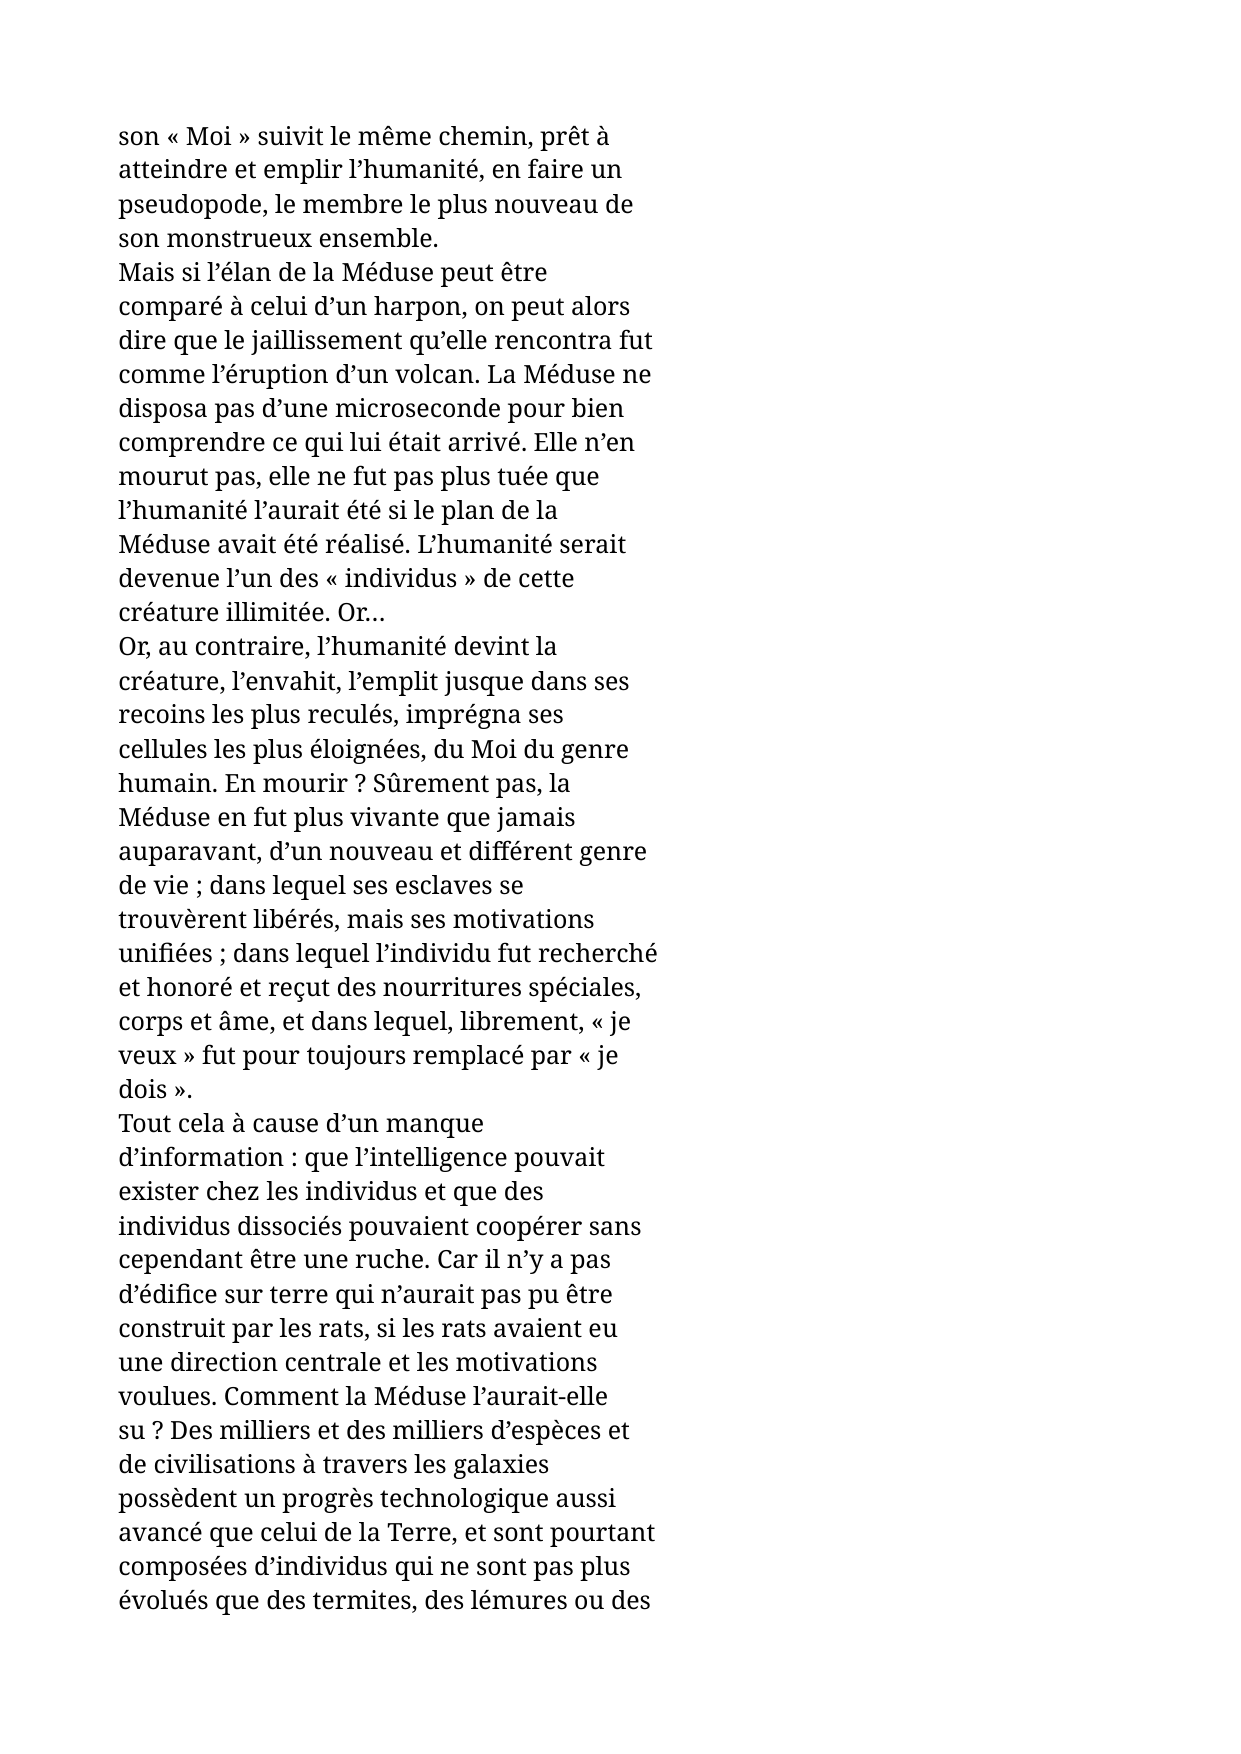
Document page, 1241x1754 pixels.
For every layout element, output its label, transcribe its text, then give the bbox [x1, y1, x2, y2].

text individus dissociés pouvaient coopérer sans [118, 1208, 1122, 1242]
text construit par les rats, si les rats avaient eu [118, 1310, 1122, 1344]
text évolués que des termites, des lémures ou des [118, 1583, 1122, 1617]
text Méduse en fut plus vivante que jamais [118, 799, 1122, 833]
text cependant être une ruche. Car il n’y a pas [118, 1242, 1122, 1276]
text avancé que celui de la Terre, et sont pourtant [118, 1515, 1122, 1549]
text humain. En mourir ? Sûrement pas, la [118, 765, 1122, 799]
text pseudopode, le membre le plus nouveau de [118, 186, 1122, 220]
text veux » fut pour toujours remplacé par « je [118, 1038, 1122, 1072]
text créature illimitée. Or… [118, 595, 1122, 629]
text comparé à celui d’un harpon, on peut alors [118, 288, 1122, 322]
text dois ». [118, 1072, 1122, 1106]
text possèdent un progrès technologique aussi [118, 1481, 1122, 1515]
text recoins les plus reculés, imprégna ses [118, 697, 1122, 731]
text cellules les plus éloignées, du Moi du genre [118, 731, 1122, 765]
text dire que le jaillissement qu’elle rencontra fut [118, 322, 1122, 357]
text Mais si l’élan de la Méduse peut être [118, 254, 1122, 288]
text su ? Des milliers et des milliers d’espèces et [118, 1412, 1122, 1447]
text voulues. Comment la Méduse l’aurait-elle [118, 1378, 1122, 1412]
text Or, au contraire, l’humanité devint la [118, 629, 1122, 663]
text son « Moi » suivit le même chemin, prêt à [118, 118, 1122, 152]
text comprendre ce qui lui était arrivé. Elle n’en [118, 425, 1122, 459]
text mourut pas, elle ne fut pas plus tuée que [118, 459, 1122, 493]
text devenue l’un des « individus » de cette [118, 561, 1122, 595]
text trouvèrent libérés, mais ses motivations [118, 902, 1122, 936]
text créature, l’envahit, l’emplit jusque dans ses [118, 663, 1122, 697]
text comme l’éruption d’un volcan. La Méduse ne [118, 357, 1122, 391]
text Méduse avait été réalisé. L’humanité serait [118, 527, 1122, 561]
text d’information : que l’intelligence pouvait [118, 1140, 1122, 1174]
text auparavant, d’un nouveau et différent genre [118, 833, 1122, 867]
text l’humanité l’aurait été si le plan de la [118, 493, 1122, 527]
text exister chez les individus et que des [118, 1174, 1122, 1208]
text et honoré et reçut des nourritures spéciales, [118, 970, 1122, 1004]
text atteindre et emplir l’humanité, en faire un [118, 152, 1122, 186]
text son monstrueux ensemble. [118, 220, 1122, 254]
text de vie ; dans lequel ses esclaves se [118, 867, 1122, 902]
text corps et âme, et dans lequel, librement, « je [118, 1004, 1122, 1038]
text de civilisations à travers les galaxies [118, 1447, 1122, 1481]
text d’édifice sur terre qui n’aurait pas pu être [118, 1276, 1122, 1310]
text disposa pas d’une microseconde pour bien [118, 391, 1122, 425]
text unifiées ; dans lequel l’individu fut recherché [118, 936, 1122, 970]
text une direction centrale et les motivations [118, 1344, 1122, 1378]
text Tout cela à cause d’un manque [118, 1106, 1122, 1140]
text composées d’individus qui ne sont pas plus [118, 1549, 1122, 1583]
